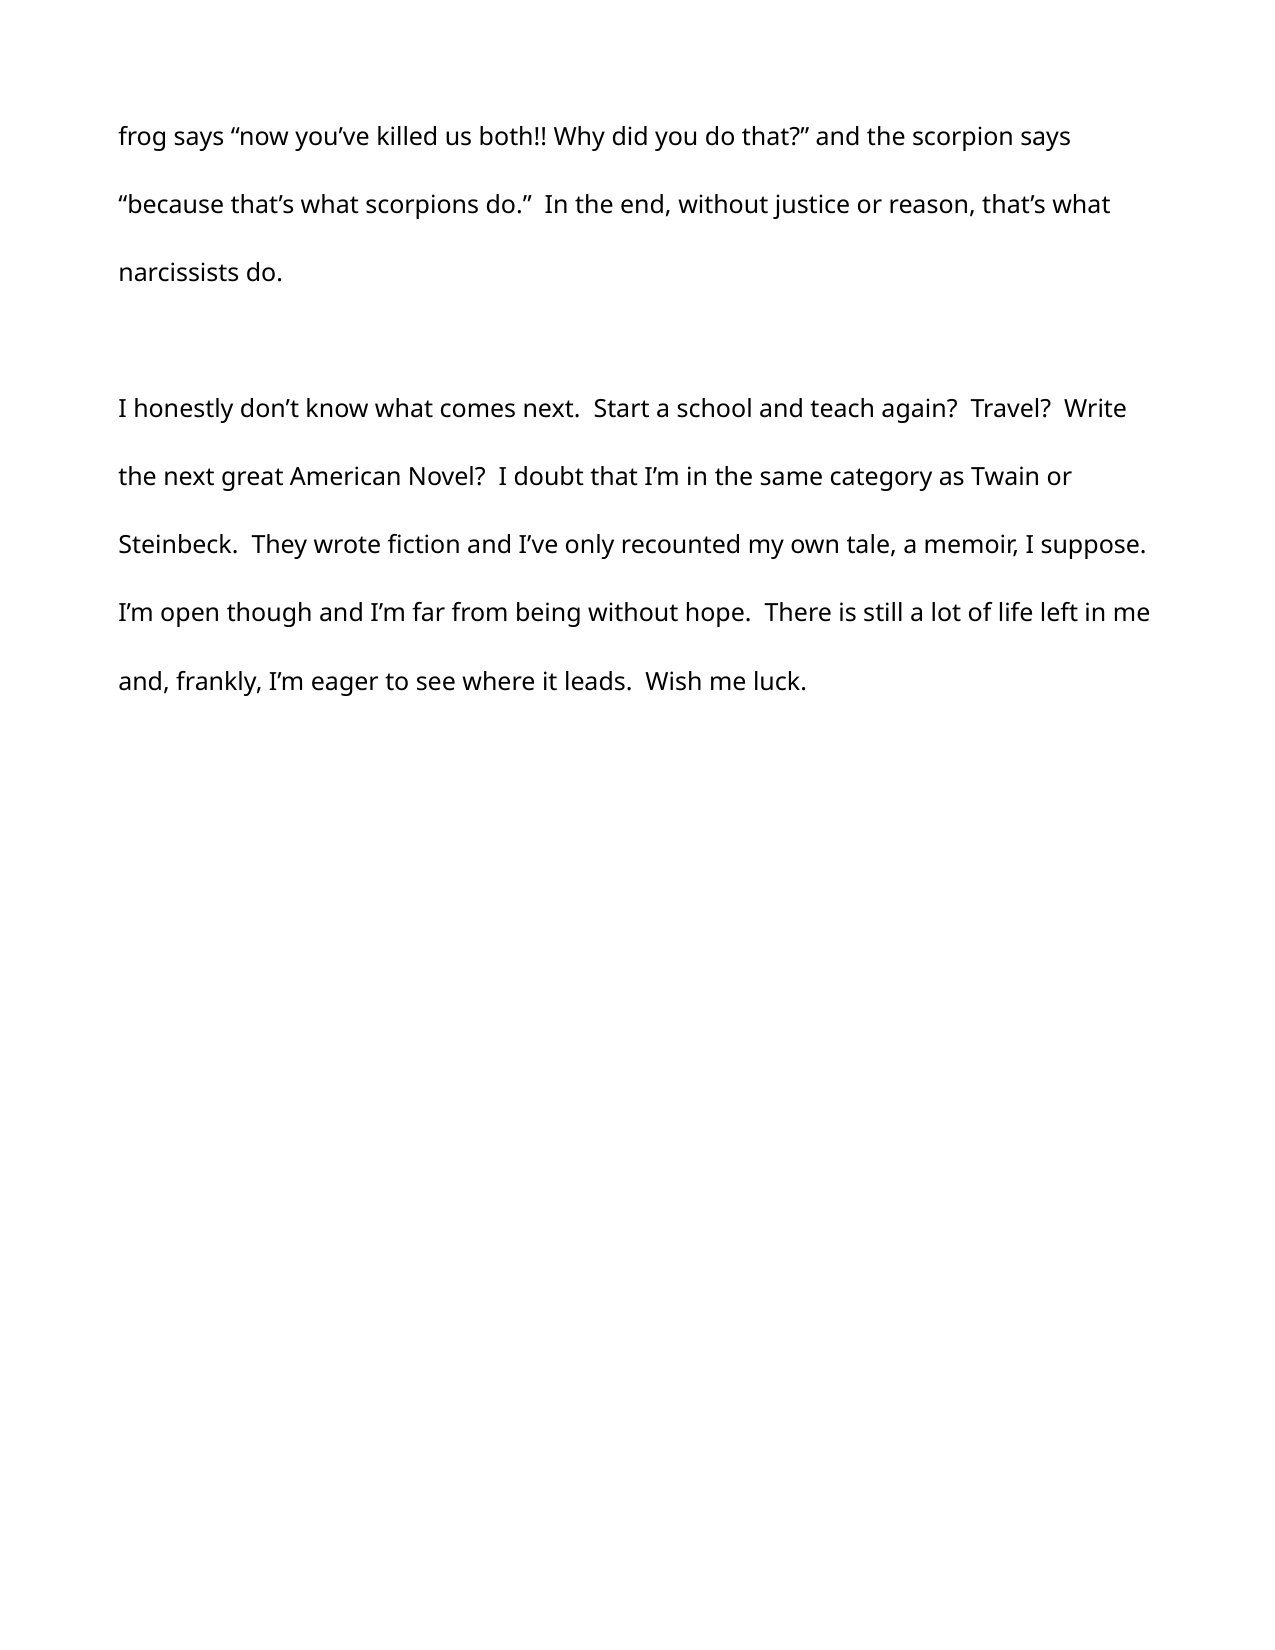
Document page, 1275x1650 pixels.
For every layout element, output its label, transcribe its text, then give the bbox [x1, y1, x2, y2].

text I honestly don’t know what comes next. Start a school and teach again? Travel? Write the next great American Novel? I doubt that I’m in the same category as Twain or Steinbeck. They wrote fiction and I’ve only recounted my own tale, a memoir, I suppose. I’m open though and I’m far from being without hope. There is still a lot of life left in me and, frankly, I’m eager to see where it leads. Wish me luck. [118, 391, 1157, 697]
text frog says “now you’ve killed us both!! Why did you do that?” and the scorpion says “because that’s what scorpions do.” In the end, without justice or reason, that’s what narcissists do. [118, 118, 1157, 288]
